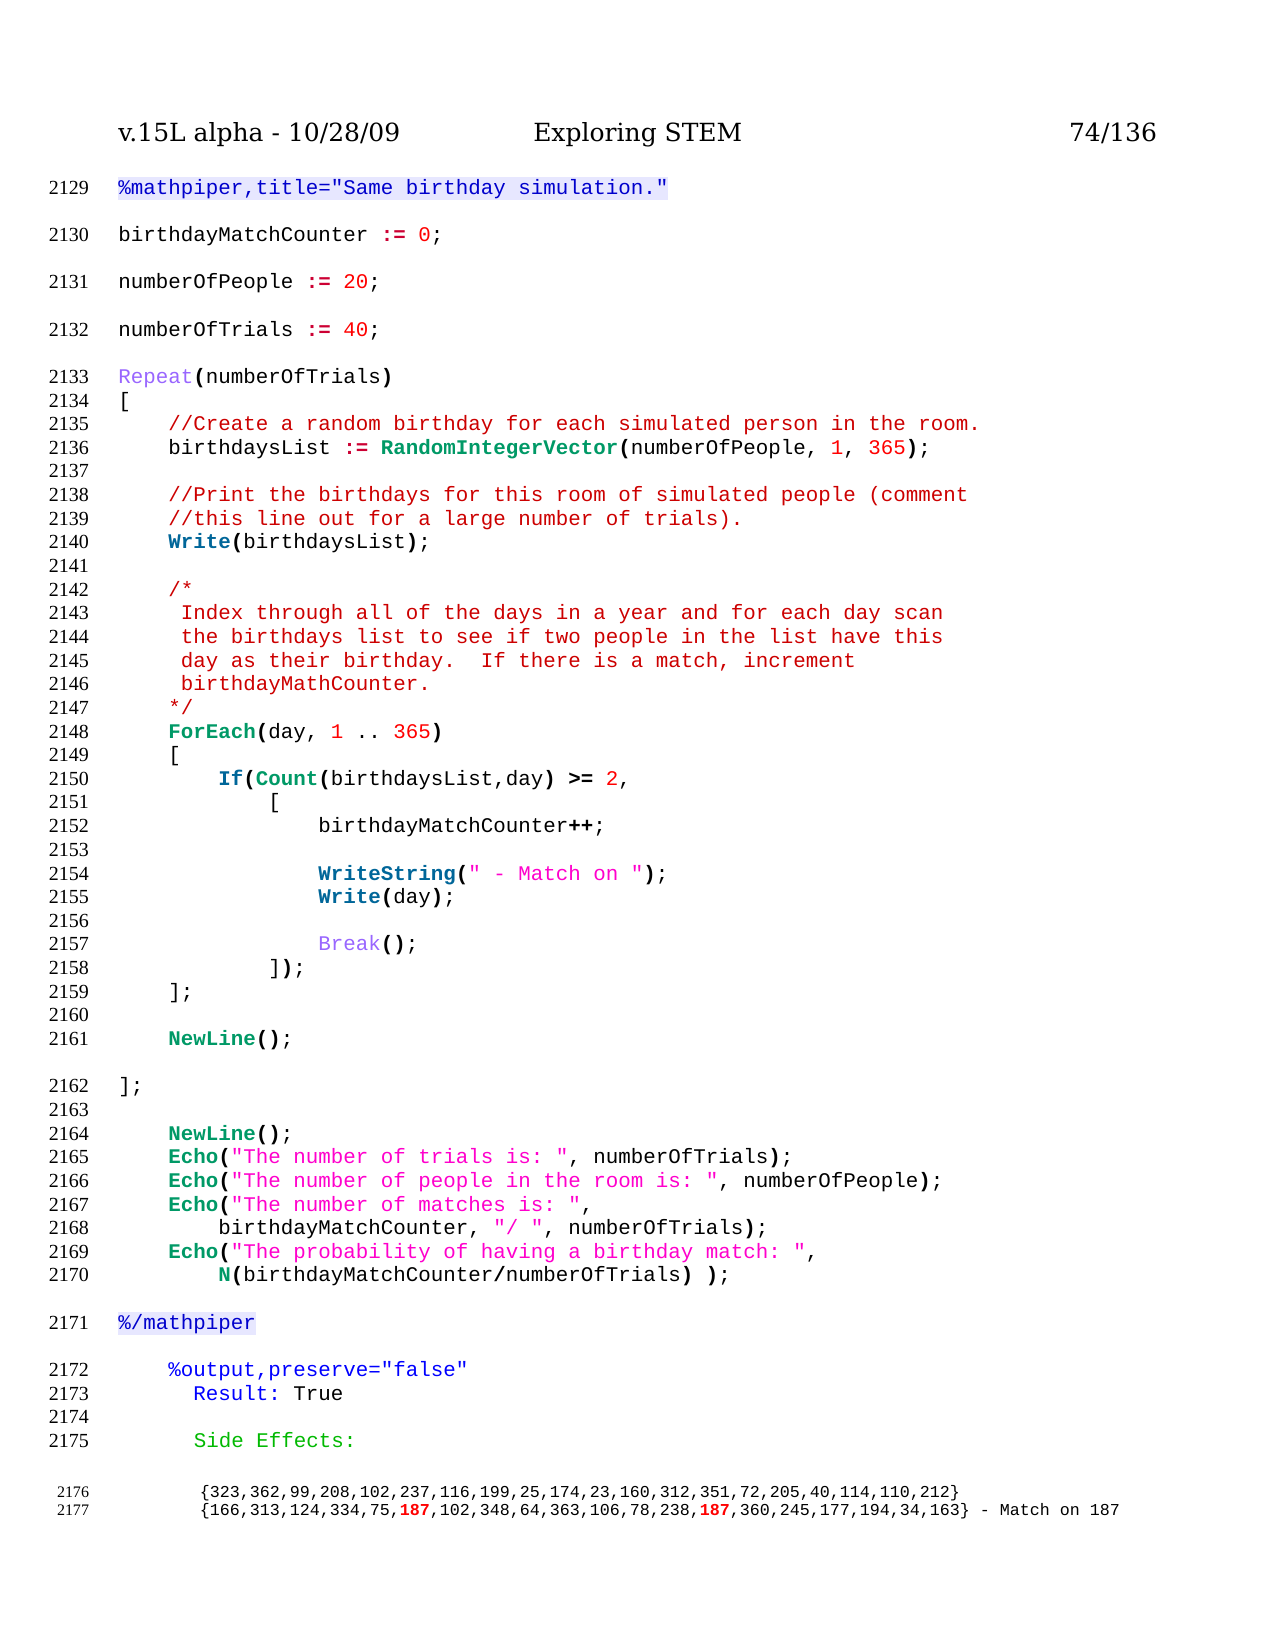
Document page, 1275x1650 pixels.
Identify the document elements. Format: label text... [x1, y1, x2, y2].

text ForEach(day, 1 .. 365) [118, 721, 1157, 744]
text ]; [118, 1075, 1157, 1099]
text Repeat(numberOfTrials) [118, 366, 1157, 389]
text {166,313,124,334,75,187,102,348,64,363,106,78,238,187,360,245,177,194,34,163} - Match on 187 [139, 1502, 1157, 1521]
text If(Count(birthdaysList,day) >= 2, [118, 768, 1157, 792]
text Echo("The number of people in the room is: ", numberOfPeople); [118, 1170, 1157, 1193]
text NewLine(); [118, 1123, 1157, 1146]
text birthdayMathCounter. [118, 673, 1157, 697]
text %mathpiper,title="Same birthday simulation." [118, 177, 1157, 200]
text [ [118, 792, 1157, 815]
text Break(); [118, 933, 1157, 957]
text ]); [118, 957, 1157, 981]
text birthdayMatchCounter := 0; [118, 224, 1157, 248]
text ]; [118, 981, 1157, 1004]
text birthdayMatchCounter++; [118, 815, 1157, 839]
text //this line out for a large number of trials). [118, 508, 1157, 531]
text numberOfPeople := 20; [118, 271, 1157, 295]
text Index through all of the days in a year and for each day scan [118, 602, 1157, 626]
text birthdayMatchCounter, "/ ", numberOfTrials); [118, 1217, 1157, 1241]
text Side Effects: [193, 1430, 1157, 1454]
text [ [118, 389, 1157, 413]
text //Create a random birthday for each simulated person in the room. [118, 413, 1157, 437]
text {323,362,99,208,102,237,116,199,25,174,23,160,312,351,72,205,40,114,110,212} [139, 1483, 1157, 1502]
text %output,preserve="false" [118, 1359, 1157, 1383]
text Echo("The number of trials is: ", numberOfTrials); [118, 1146, 1157, 1170]
text Echo("The number of matches is: ", [118, 1193, 1157, 1217]
text Echo("The probability of having a birthday match: ", [118, 1241, 1157, 1264]
text WriteString(" - Match on "); [118, 862, 1157, 886]
text /* [118, 579, 1157, 602]
text numberOfTrials := 40; [118, 319, 1157, 342]
text Write(day); [118, 886, 1157, 910]
text NewLine(); [118, 1028, 1157, 1052]
text //Print the birthdays for this room of simulated people (comment [118, 484, 1157, 508]
text birthdaysList := RandomIntegerVector(numberOfPeople, 1, 365); [118, 437, 1157, 461]
text */ [118, 697, 1157, 721]
text Write(birthdaysList); [118, 531, 1157, 555]
text N(birthdayMatchCounter/numberOfTrials) ); [118, 1264, 1157, 1288]
text Result: True [118, 1383, 1157, 1406]
text [ [118, 744, 1157, 768]
text the birthdays list to see if two people in the list have this [118, 626, 1157, 650]
text %/mathpiper [118, 1312, 1157, 1335]
text day as their birthday. If there is a match, increment [118, 650, 1157, 673]
